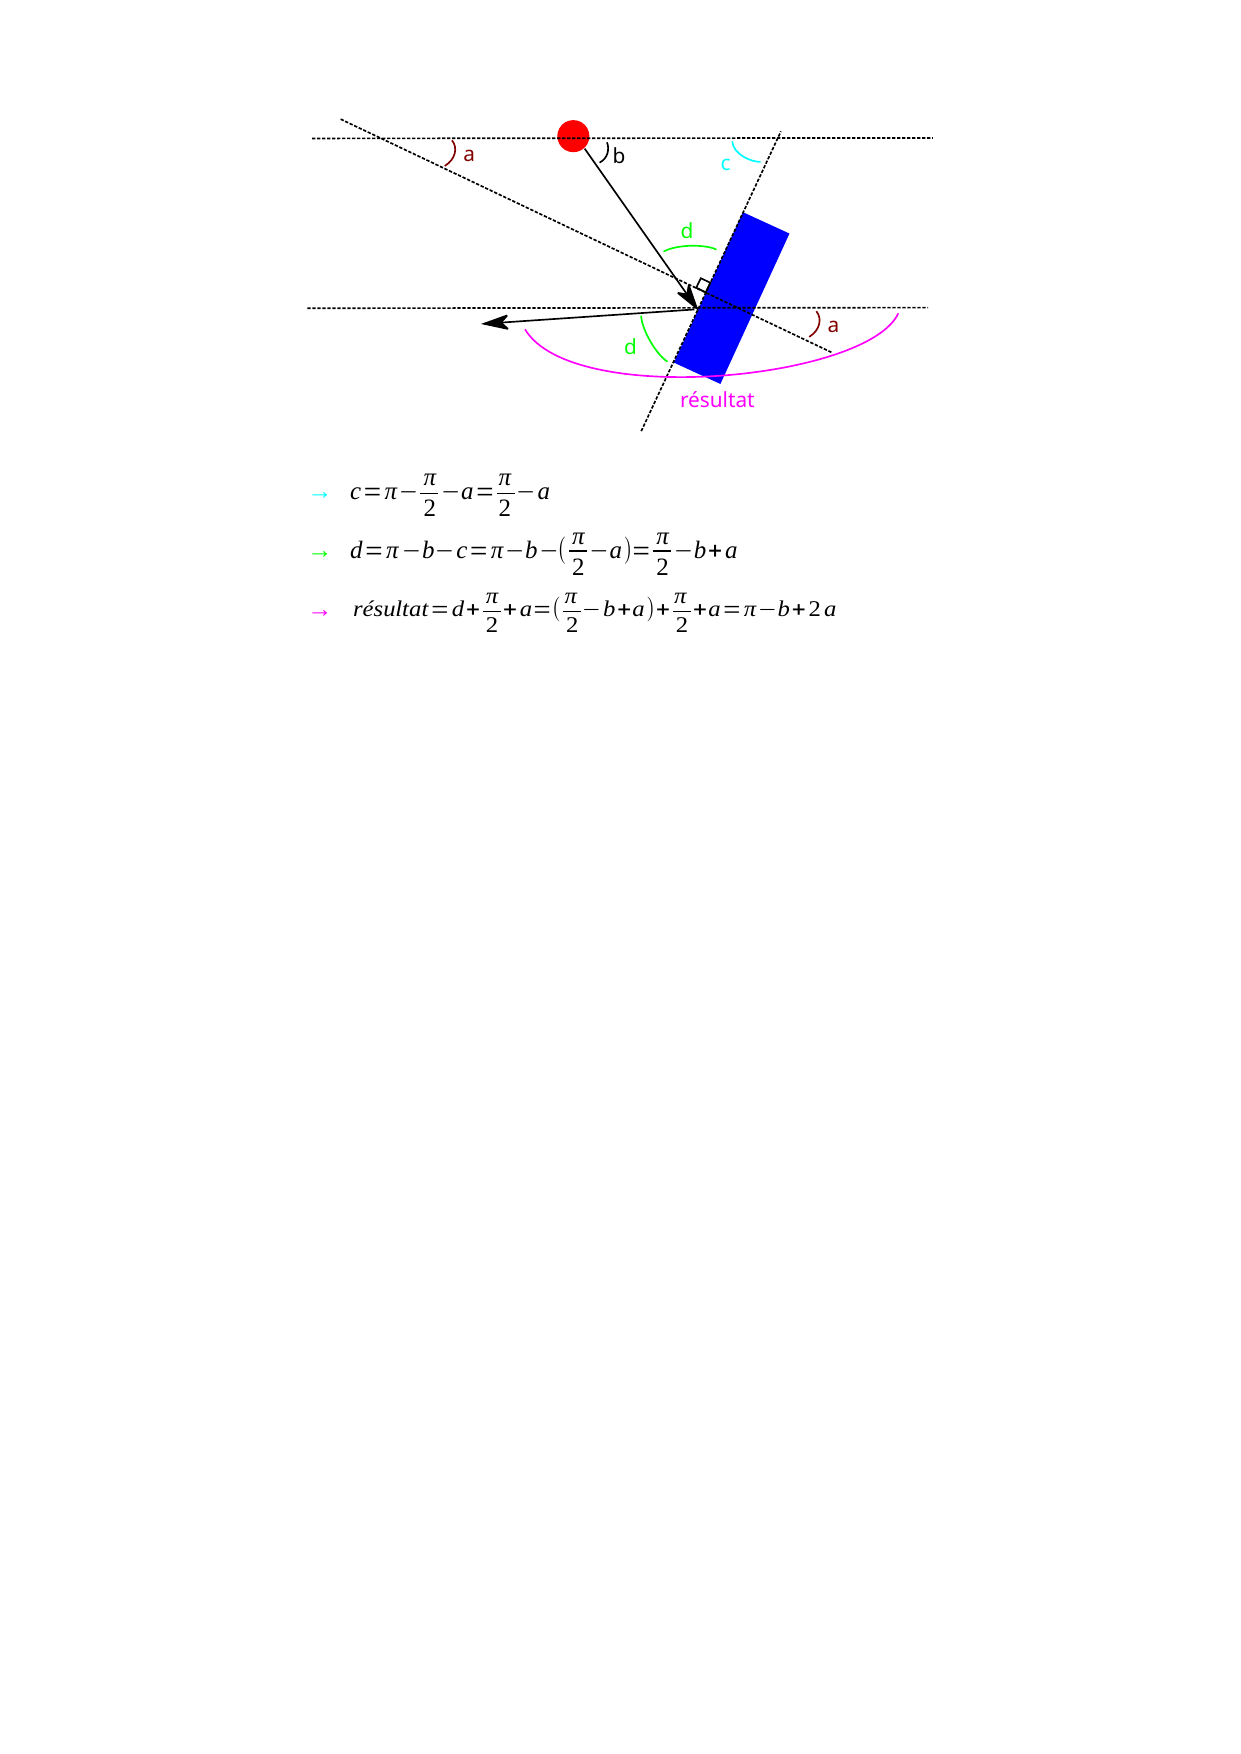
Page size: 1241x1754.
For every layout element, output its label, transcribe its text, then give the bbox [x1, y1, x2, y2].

text → [307, 581, 1122, 640]
text → [307, 522, 1122, 581]
text → [307, 463, 1122, 522]
